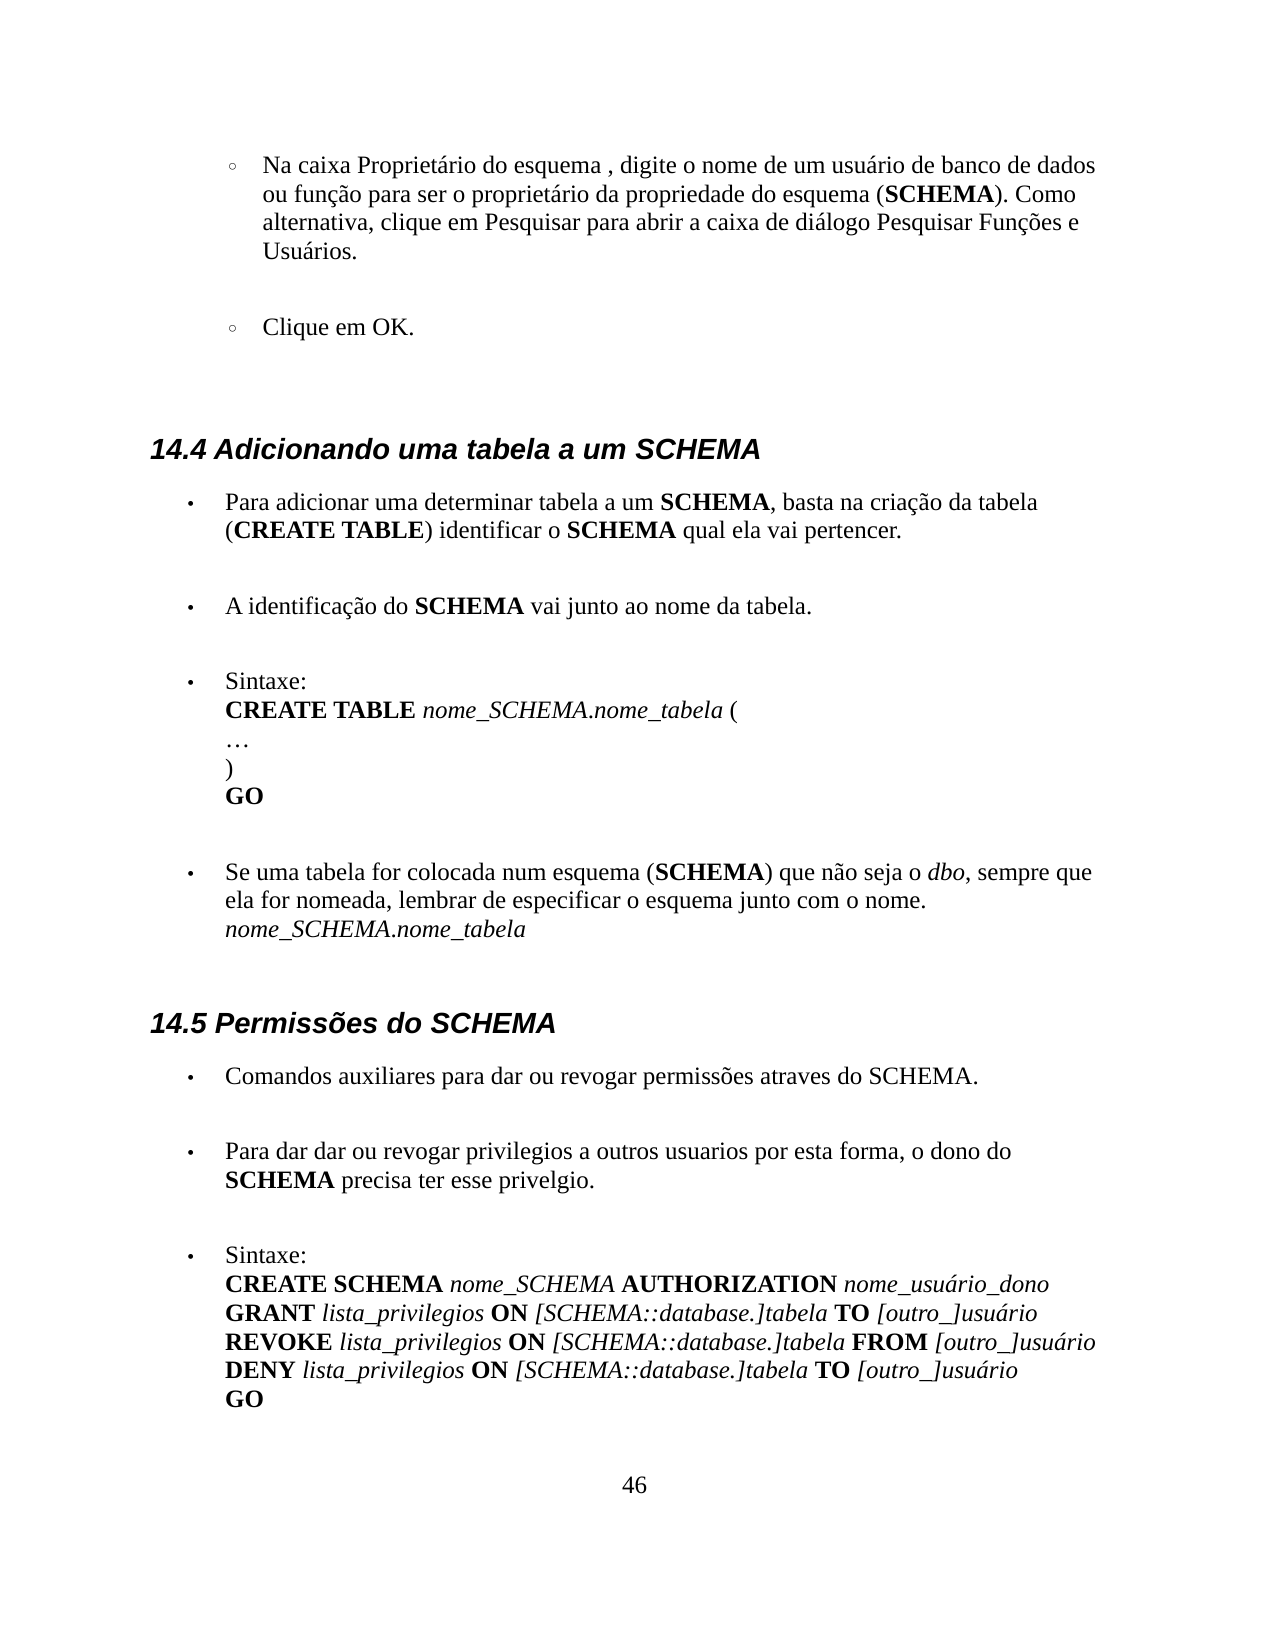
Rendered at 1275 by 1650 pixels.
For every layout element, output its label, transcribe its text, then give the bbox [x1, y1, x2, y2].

list Clique em OK. [225, 312, 1125, 369]
list Se uma tabela for colocada num esquema (SCHEMA) que não seja o dbo, sempre que ela for nomeada, lembrar de especificar o esquema junto com o nome. nome_SCHEMA.nome_tabela [187, 857, 1125, 972]
list Para adicionar uma determinar tabela a um SCHEMA, basta na criação da tabela (CREATE TABLE) identificar o SCHEMA qual ela vai pertencer. [187, 487, 1125, 573]
list Sintaxe: CREATE SCHEMA nome_SCHEMA AUTHORIZATION nome_usuário_dono GRANT lista_privilegios ON [SCHEMA::database.]tabela TO [outro_]usuário REVOKE lista_privilegios ON [SCHEMA::database.]tabela FROM [outro_]usuário DENY lista_privilegios ON [SCHEMA::database.]tabela TO [outro_]usuário GO [187, 1240, 1125, 1413]
subtitle 14.5 Permissões do SCHEMA [150, 1006, 1125, 1039]
list Comandos auxiliares para dar ou revogar permissões atraves do SCHEMA. [187, 1061, 1125, 1118]
list Sintaxe: CREATE TABLE nome_SCHEMA.nome_tabela ( … ) GO [187, 666, 1125, 839]
subtitle 14.4 Adicionando uma tabela a um SCHEMA [150, 432, 1125, 465]
list A identificação do SCHEMA vai junto ao nome da tabela. [187, 591, 1125, 648]
list Para dar dar ou revogar privilegios a outros usuarios por esta forma, o dono do SCHEMA precisa ter esse privelgio. [187, 1136, 1125, 1222]
list Na caixa Proprietário do esquema , digite o nome de um usuário de banco de dados ou função para ser o proprietário da propriedade do esquema (SCHEMA). Como alternativa, clique em Pesquisar para abrir a caixa de diálogo Pesquisar Funções e Usuários. [225, 150, 1125, 294]
